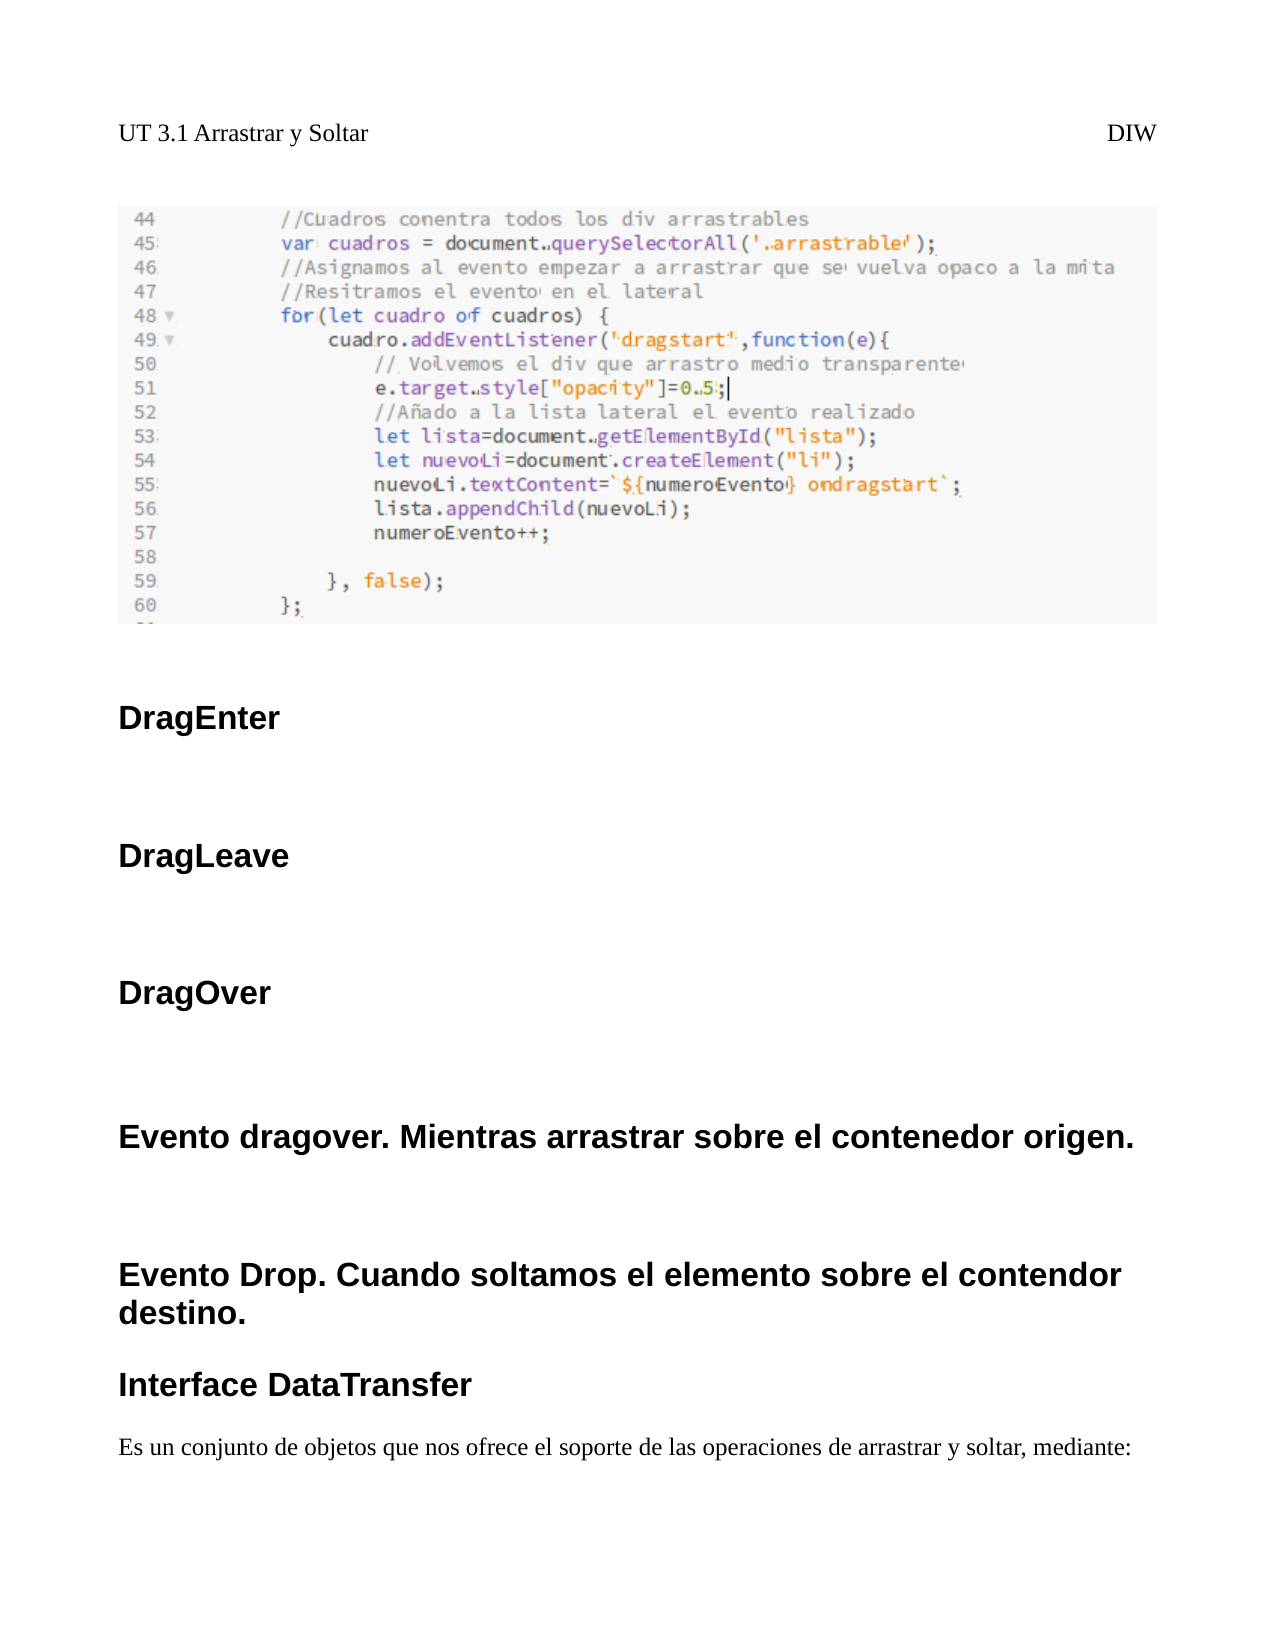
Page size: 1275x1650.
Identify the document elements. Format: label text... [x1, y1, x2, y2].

subtitle DragOver [118, 973, 1157, 1012]
subtitle DragLeave [118, 835, 1157, 874]
picture [118, 205, 1157, 624]
subtitle Evento Drop. Cuando soltamos el elemento sobre el contendor destino. [118, 1254, 1157, 1332]
subtitle Interface DataTransfer [118, 1365, 1157, 1404]
subtitle Evento dragover. Mientras arrastrar sobre el contenedor origen. [118, 1117, 1157, 1156]
subtitle DragEnter [118, 698, 1157, 737]
text Es un conjunto de objetos que nos ofrece el soporte de las operaciones de arrastrar y soltar, mediante: [118, 1432, 1157, 1461]
